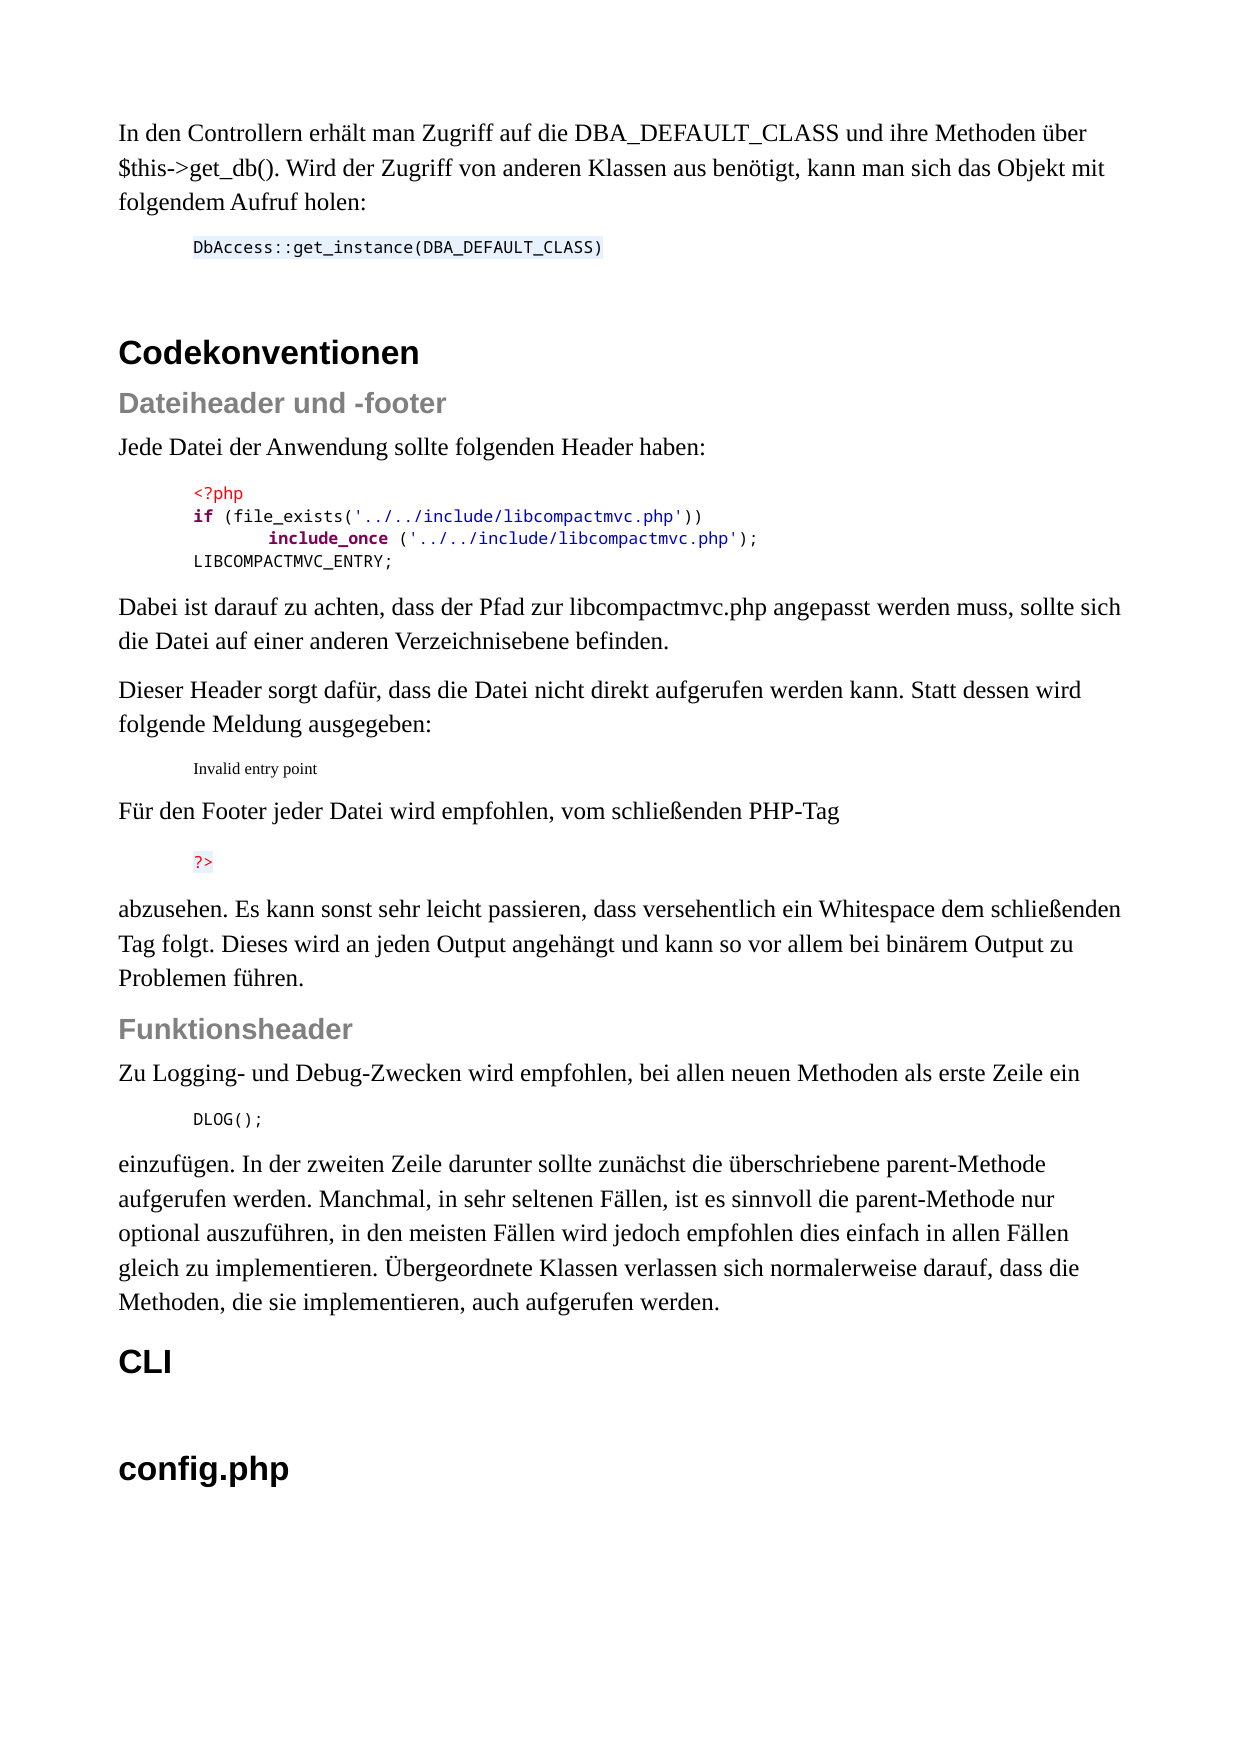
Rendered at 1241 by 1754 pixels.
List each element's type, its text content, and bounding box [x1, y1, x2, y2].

subtitle config.php [118, 1449, 1122, 1487]
text abzusehen. Es kann sonst sehr leicht passieren, dass versehentlich ein Whitespace dem schließenden Tag folgt. Dieses wird an jeden Output angehängt und kann so vor allem bei binärem Output zu Problemen führen. [118, 894, 1122, 992]
text include_once ('../../include/libcompactmvc.php'); [118, 527, 1122, 550]
subtitle Dateiheader und -footer [118, 386, 1122, 420]
text Dabei ist darauf zu achten, dass der Pfad zur libcompactmvc.php angepasst werden muss, sollte sich die Datei auf einer anderen Verzeichnisebene befinden. [118, 592, 1122, 655]
subtitle Codekonventionen [118, 333, 1122, 372]
text einzufügen. In der zweiten Zeile darunter sollte zunächst die überschriebene parent-Methode aufgerufen werden. Manchmal, in sehr seltenen Fällen, ist es sinnvoll die parent-Methode nur optional auszuführen, in den meisten Fällen wird jedoch empfohlen dies einfach in allen Fällen gleich zu implementieren. Übergeordnete Klassen verlassen sich normalerweise darauf, dass die Methoden, die sie implementieren, auch aufgerufen werden. [118, 1149, 1122, 1316]
text DbAccess::get_instance(DBA_DEFAULT_CLASS) [118, 236, 1122, 259]
text <?php [118, 482, 1122, 504]
text Jede Datei der Anwendung sollte folgenden Header haben: [118, 432, 1122, 461]
text ?> [118, 845, 1122, 874]
text Invalid entry point [118, 759, 1122, 778]
text Für den Footer jeder Datei wird empfohlen, vom schließenden PHP-Tag [118, 796, 1122, 825]
subtitle CLI [118, 1342, 1122, 1381]
text if (file_exists('../../include/libcompactmvc.php')) [118, 504, 1122, 527]
text DLOG(); [118, 1107, 1122, 1130]
text In den Controllern erhält man Zugriff auf die DBA_DEFAULT_CLASS und ihre Methoden über $this->get_db(). Wird der Zugriff von anderen Klassen aus benötigt, kann man sich das Objekt mit folgendem Aufruf holen: [118, 118, 1122, 216]
subtitle Funktionsheader [118, 1012, 1122, 1046]
text LIBCOMPACTMVC_ENTRY; [118, 550, 1122, 572]
text Dieser Header sorgt dafür, dass die Datei nicht direkt aufgerufen werden kann. Statt dessen wird folgende Meldung ausgegeben: [118, 675, 1122, 738]
text Zu Logging- und Debug-Zwecken wird empfohlen, bei allen neuen Methoden als erste Zeile ein [118, 1058, 1122, 1087]
